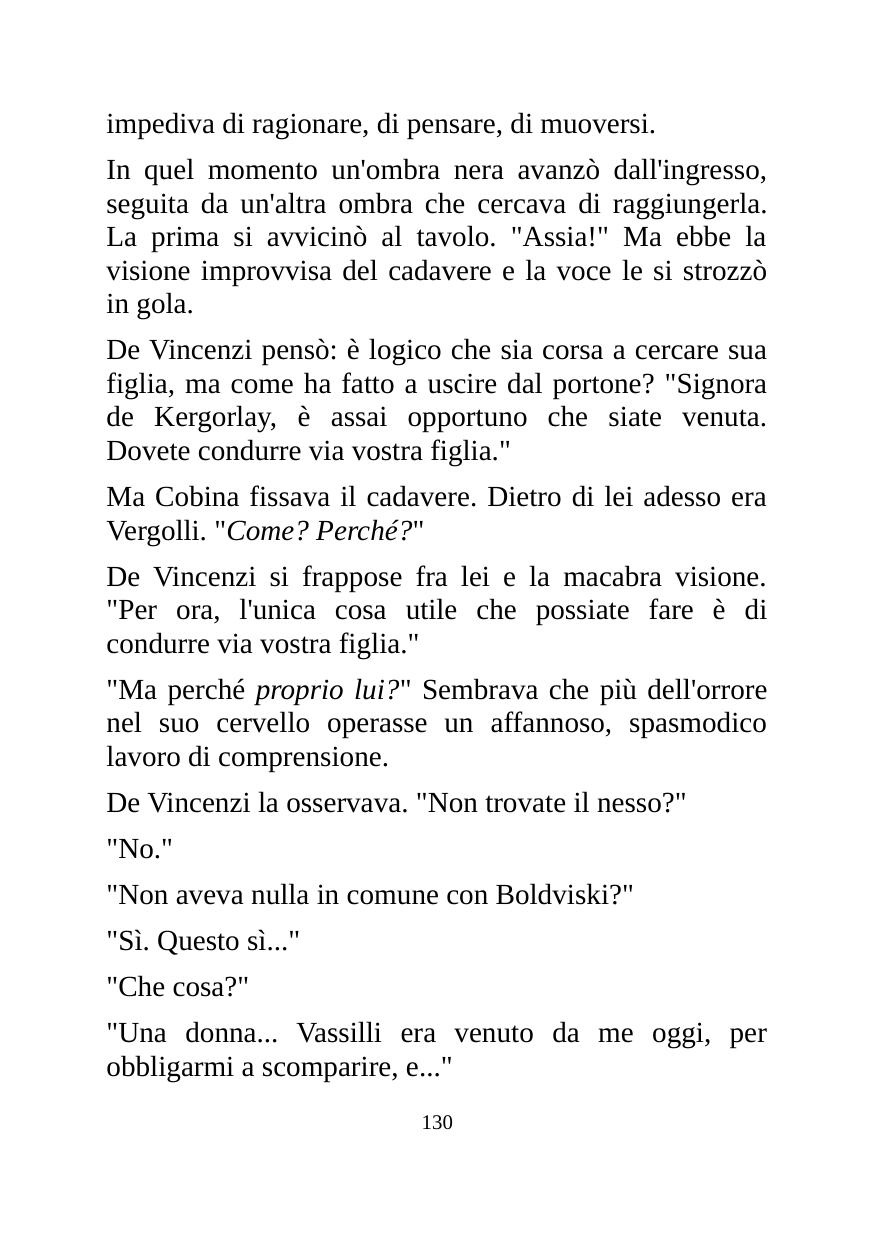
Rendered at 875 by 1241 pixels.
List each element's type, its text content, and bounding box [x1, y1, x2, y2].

text In quel momento un'ombra nera avanzò dall'ingresso, seguita da un'altra ombra che cercava di raggiungerla. La prima si avvicinò al tavolo. "Assia!" Ma ebbe la visione improvvisa del cadavere e la voce le si strozzò in gola. [106, 152, 768, 320]
text impediva di ragionare, di pensare, di muoversi. [106, 106, 768, 140]
text De Vincenzi si frappose fra lei e la macabra visione. "Per ora, l'unica cosa utile che possiate fare è di condurre via vostra figlia." [106, 559, 768, 659]
text "Che cosa?" [106, 969, 768, 1003]
text "No." [106, 831, 768, 864]
text De Vincenzi la osservava. "Non trovate il nesso?" [106, 785, 768, 818]
text "Sì. Questo sì..." [106, 923, 768, 957]
text De Vincenzi pensò: è logico che sia corsa a cercare sua figlia, ma come ha fatto a uscire dal portone? "Signora de Kergorlay, è assai opportuno che siate venuta. Dovete condurre via vostra figlia." [106, 332, 768, 467]
text "Una donna... Vassilli era venuto da me oggi, per obbligarmi a scomparire, e..." [106, 1015, 768, 1082]
text "Non aveva nulla in comune con Boldviski?" [106, 877, 768, 911]
text "Ma perché proprio lui?" Sembrava che più dell'orrore nel suo cervello operasse un affannoso, spasmodico lavoro di comprensione. [106, 672, 768, 772]
text Ma Cobina fissava il cadavere. Dietro di lei adesso era Vergolli. "Come? Perché?" [106, 479, 768, 546]
